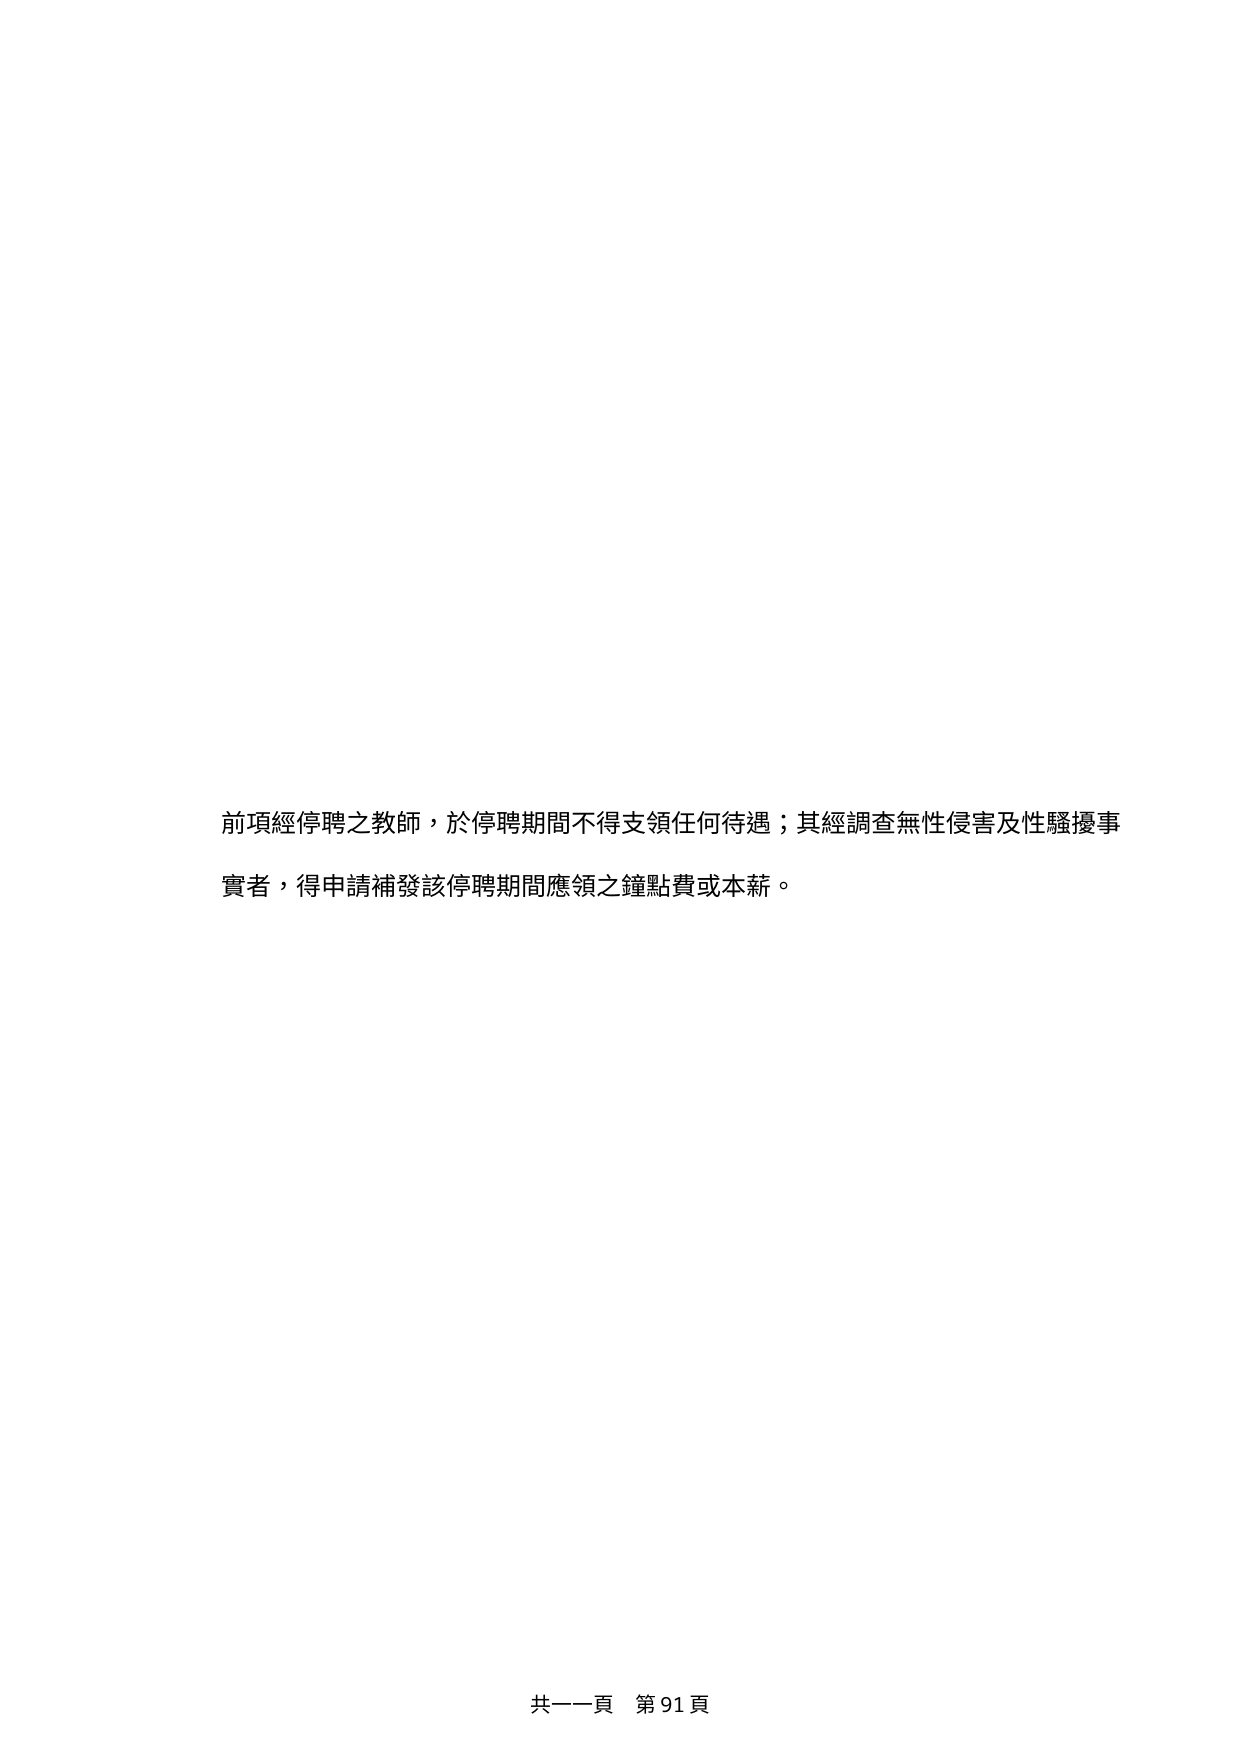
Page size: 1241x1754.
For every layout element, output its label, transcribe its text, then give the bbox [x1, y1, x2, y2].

text 前項經停聘之教師，於停聘期間不得支領任何待遇；其經調查無性侵害及性騷擾事實者，得申請補發該停聘期間應領之鐘點費或本薪。 [221, 780, 1122, 905]
